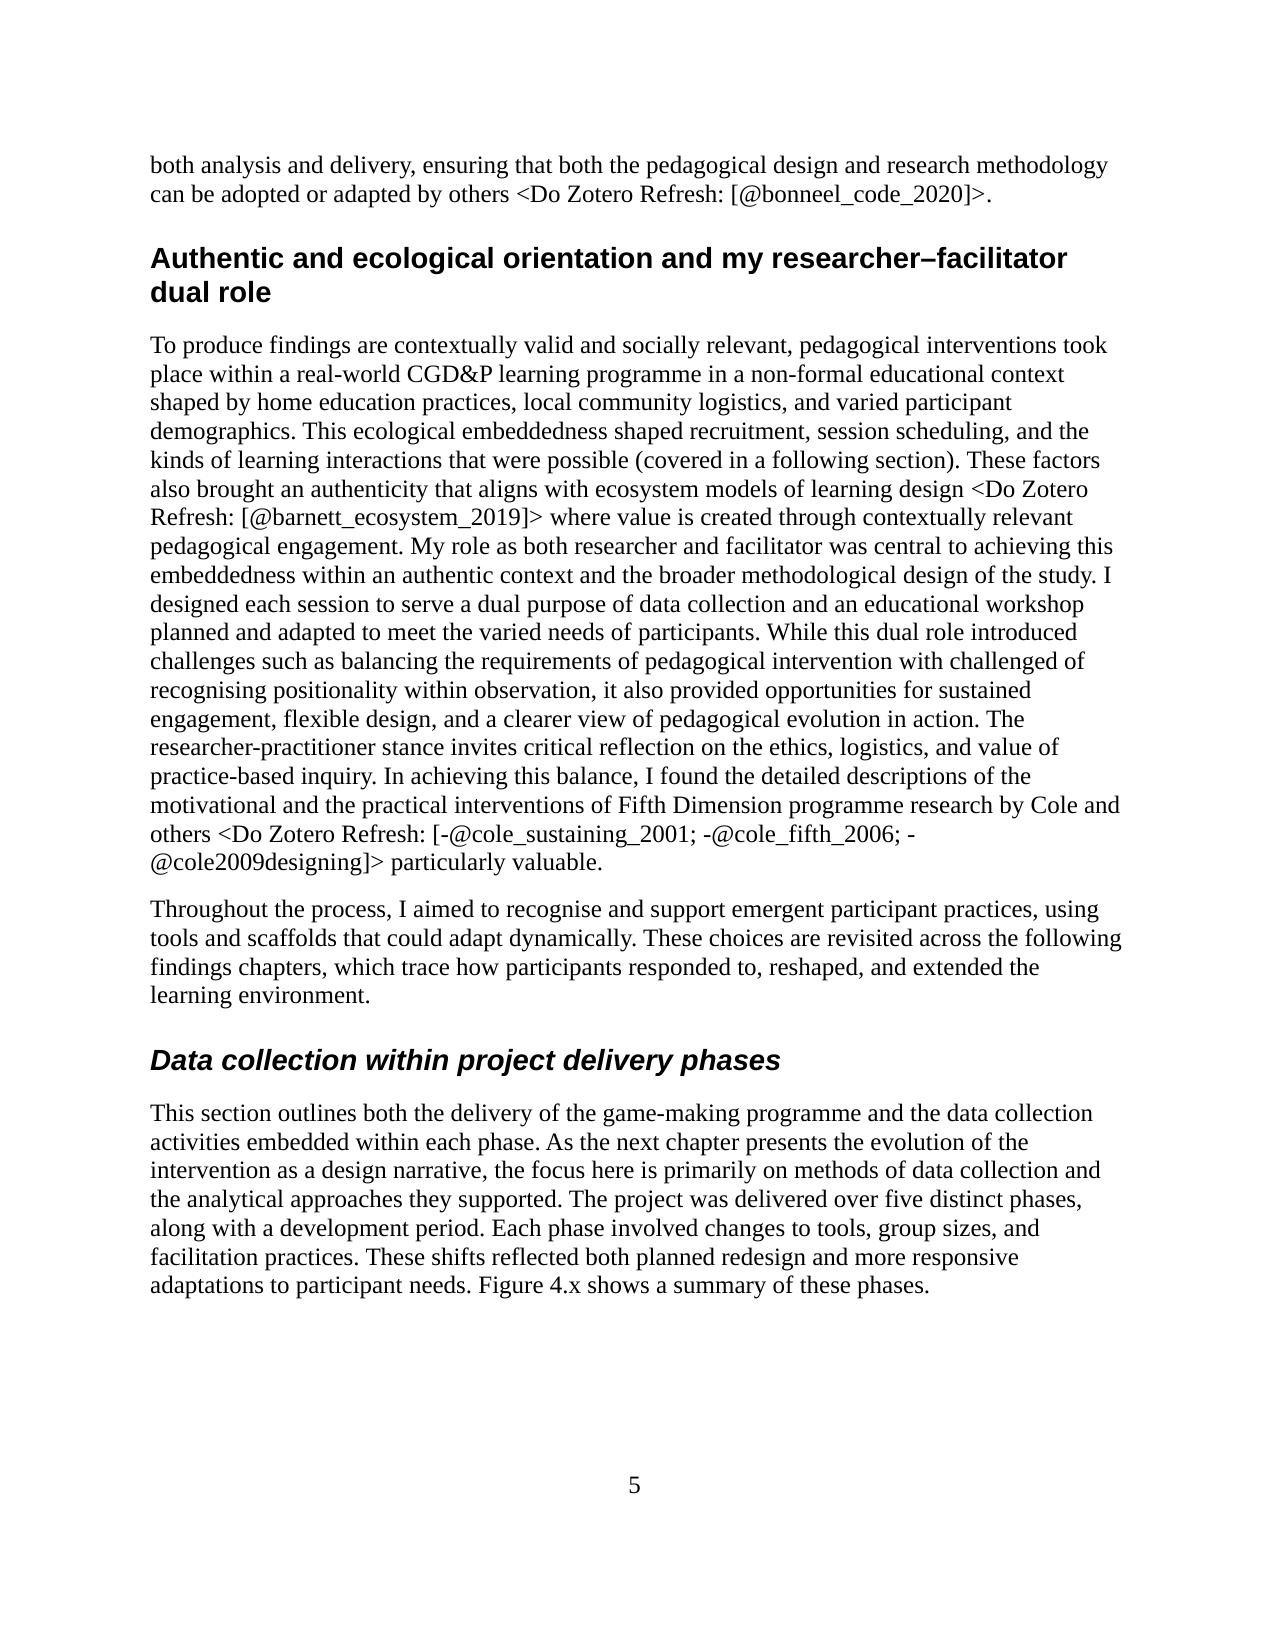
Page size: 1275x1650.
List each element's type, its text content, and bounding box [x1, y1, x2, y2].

subtitle Data collection within project delivery phases [150, 1043, 1125, 1077]
text Throughout the process, I aimed to recognise and support emergent participant practices, using tools and scaffolds that could adapt dynamically. These choices are revisited across the following findings chapters, which trace how participants responded to, reshaped, and extended the learning environment. [150, 894, 1125, 1009]
subtitle Authentic and ecological orientation and my researcher–facilitator dual role [150, 241, 1125, 308]
text To produce findings are contextually valid and socially relevant, pedagogical interventions took place within a real-world CGD&P learning programme in a non-formal educational context shaped by home education practices, local community logistics, and varied participant demographics. This ecological embeddedness shaped recruitment, session scheduling, and the kinds of learning interactions that were possible (covered in a following section). These factors also brought an authenticity that aligns with ecosystem models of learning design <Do Zotero Refresh: [@barnett_ecosystem_2019]> where value is created through contextually relevant pedagogical engagement. My role as both researcher and facilitator was central to achieving this embeddedness within an authentic context and the broader methodological design of the study. I designed each session to serve a dual purpose of data collection and an educational workshop planned and adapted to meet the varied needs of participants. While this dual role introduced challenges such as balancing the requirements of pedagogical intervention with challenged of recognising positionality within observation, it also provided opportunities for sustained engagement, flexible design, and a clearer view of pedagogical evolution in action. The researcher-practitioner stance invites critical reflection on the ethics, logistics, and value of practice-based inquiry. In achieving this balance, I found the detailed descriptions of the motivational and the practical interventions of Fifth Dimension programme research by Cole and others <Do Zotero Refresh: [-@cole_sustaining_2001; -@cole_fifth_2006; -@cole2009designing]> particularly valuable. [150, 330, 1125, 876]
text both analysis and delivery, ensuring that both the pedagogical design and research methodology can be adopted or adapted by others <Do Zotero Refresh: [@bonneel_code_2020]>. [150, 150, 1125, 207]
text This section outlines both the delivery of the game-making programme and the data collection activities embedded within each phase. As the next chapter presents the evolution of the intervention as a design narrative, the focus here is primarily on methods of data collection and the analytical approaches they supported. The project was delivered over five distinct phases, along with a development period. Each phase involved changes to tools, group sizes, and facilitation practices. These shifts reflected both planned redesign and more responsive adaptations to participant needs. Figure 4.x shows a summary of these phases. [150, 1098, 1125, 1299]
